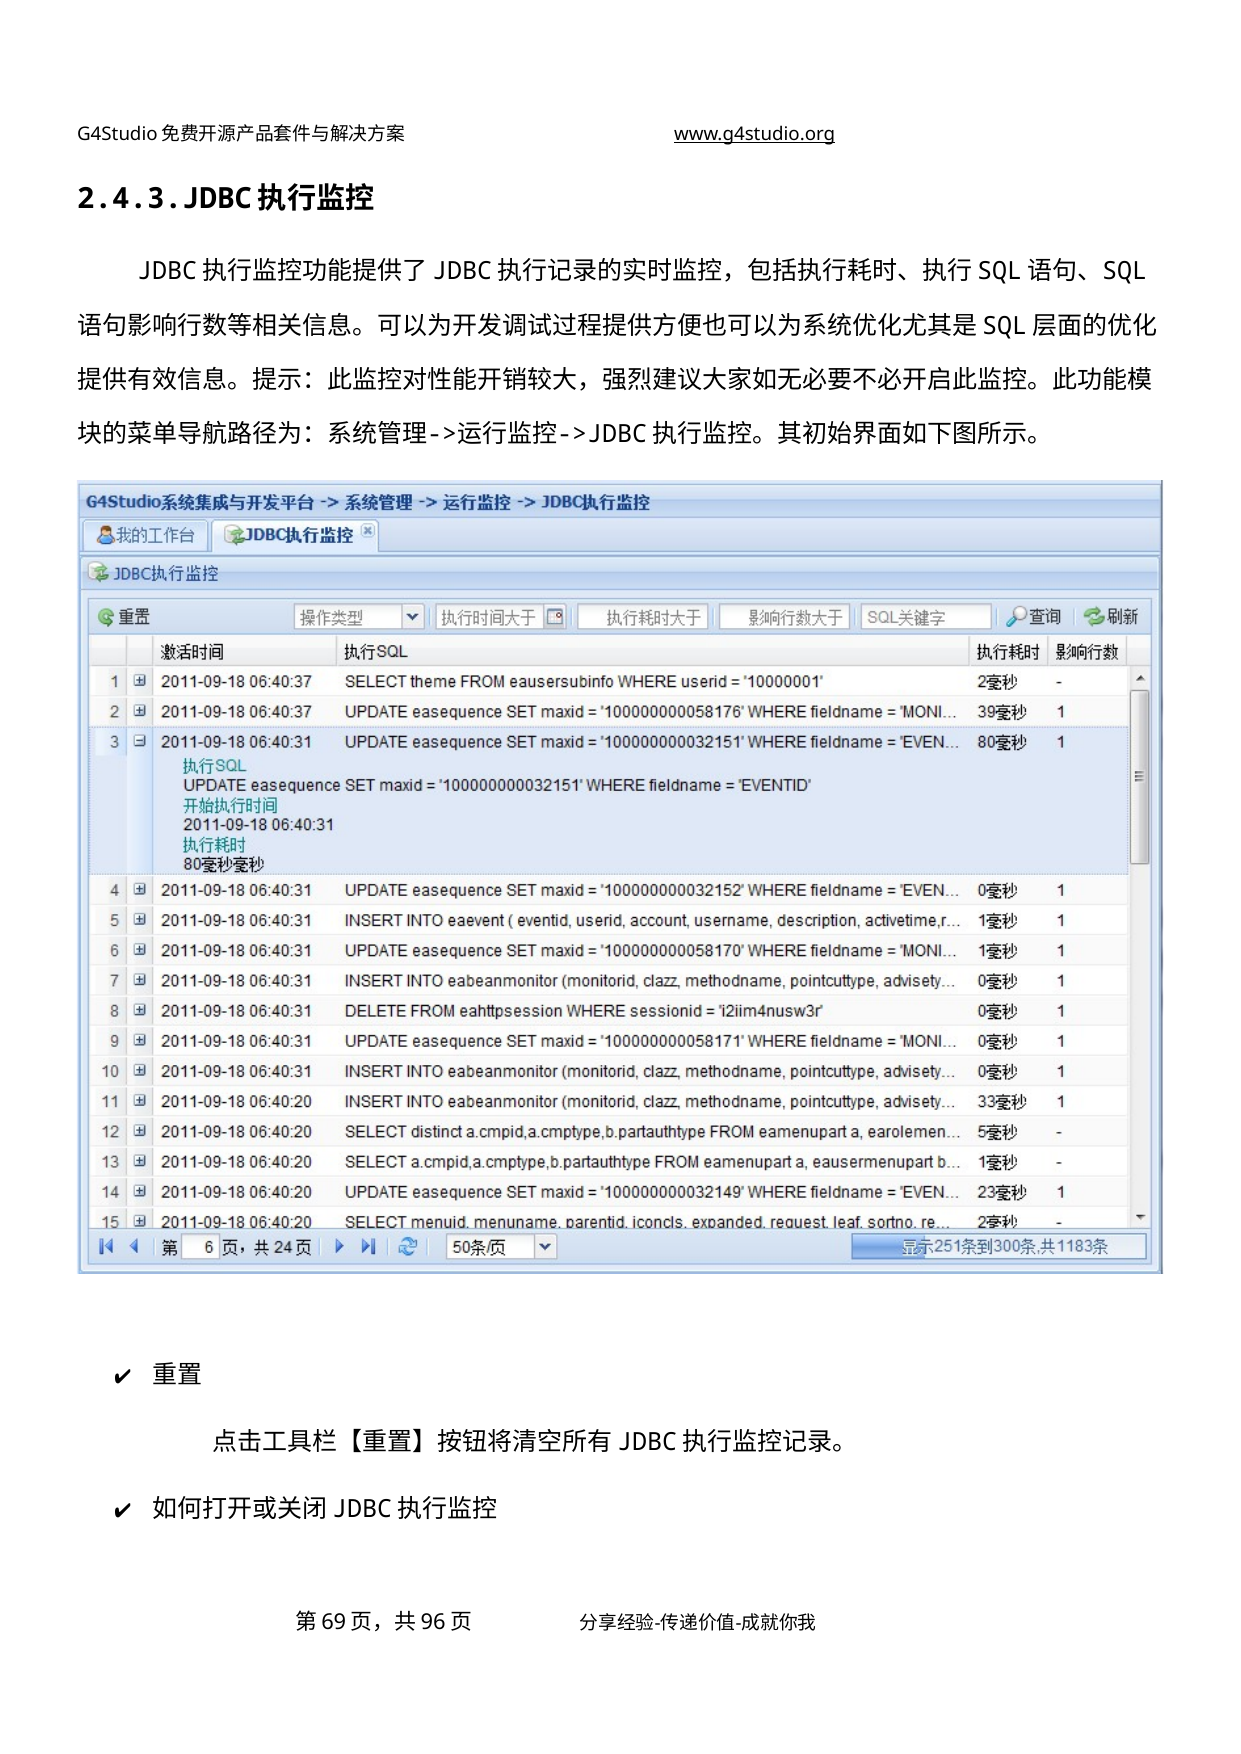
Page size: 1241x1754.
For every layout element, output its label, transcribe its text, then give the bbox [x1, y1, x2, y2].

subtitle 2.4.3.JDBC执行监控 [77, 175, 1163, 217]
text JDBC执行监控功能提供了JDBC执行记录的实时监控，包括执行耗时、执行SQL语句、SQL语句影响行数等相关信息。可以为开发调试过程提供方便也可以为系统优化尤其是SQL层面的优化提供有效信息。提示：此监控对性能开销较大，强烈建议大家如无必要不必开启此监控。此功能模块的菜单导航路径为：系统管理->运行监控->JDBC执行监控。其初始界面如下图所示。 [77, 251, 1163, 450]
list 点击工具栏【重置】按钮将清空所有JDBC执行监控记录。 [114, 1421, 1163, 1457]
list 重置 [114, 1354, 1163, 1391]
picture [76, 480, 1164, 1274]
list 如何打开或关闭JDBC执行监控 [114, 1488, 1163, 1524]
